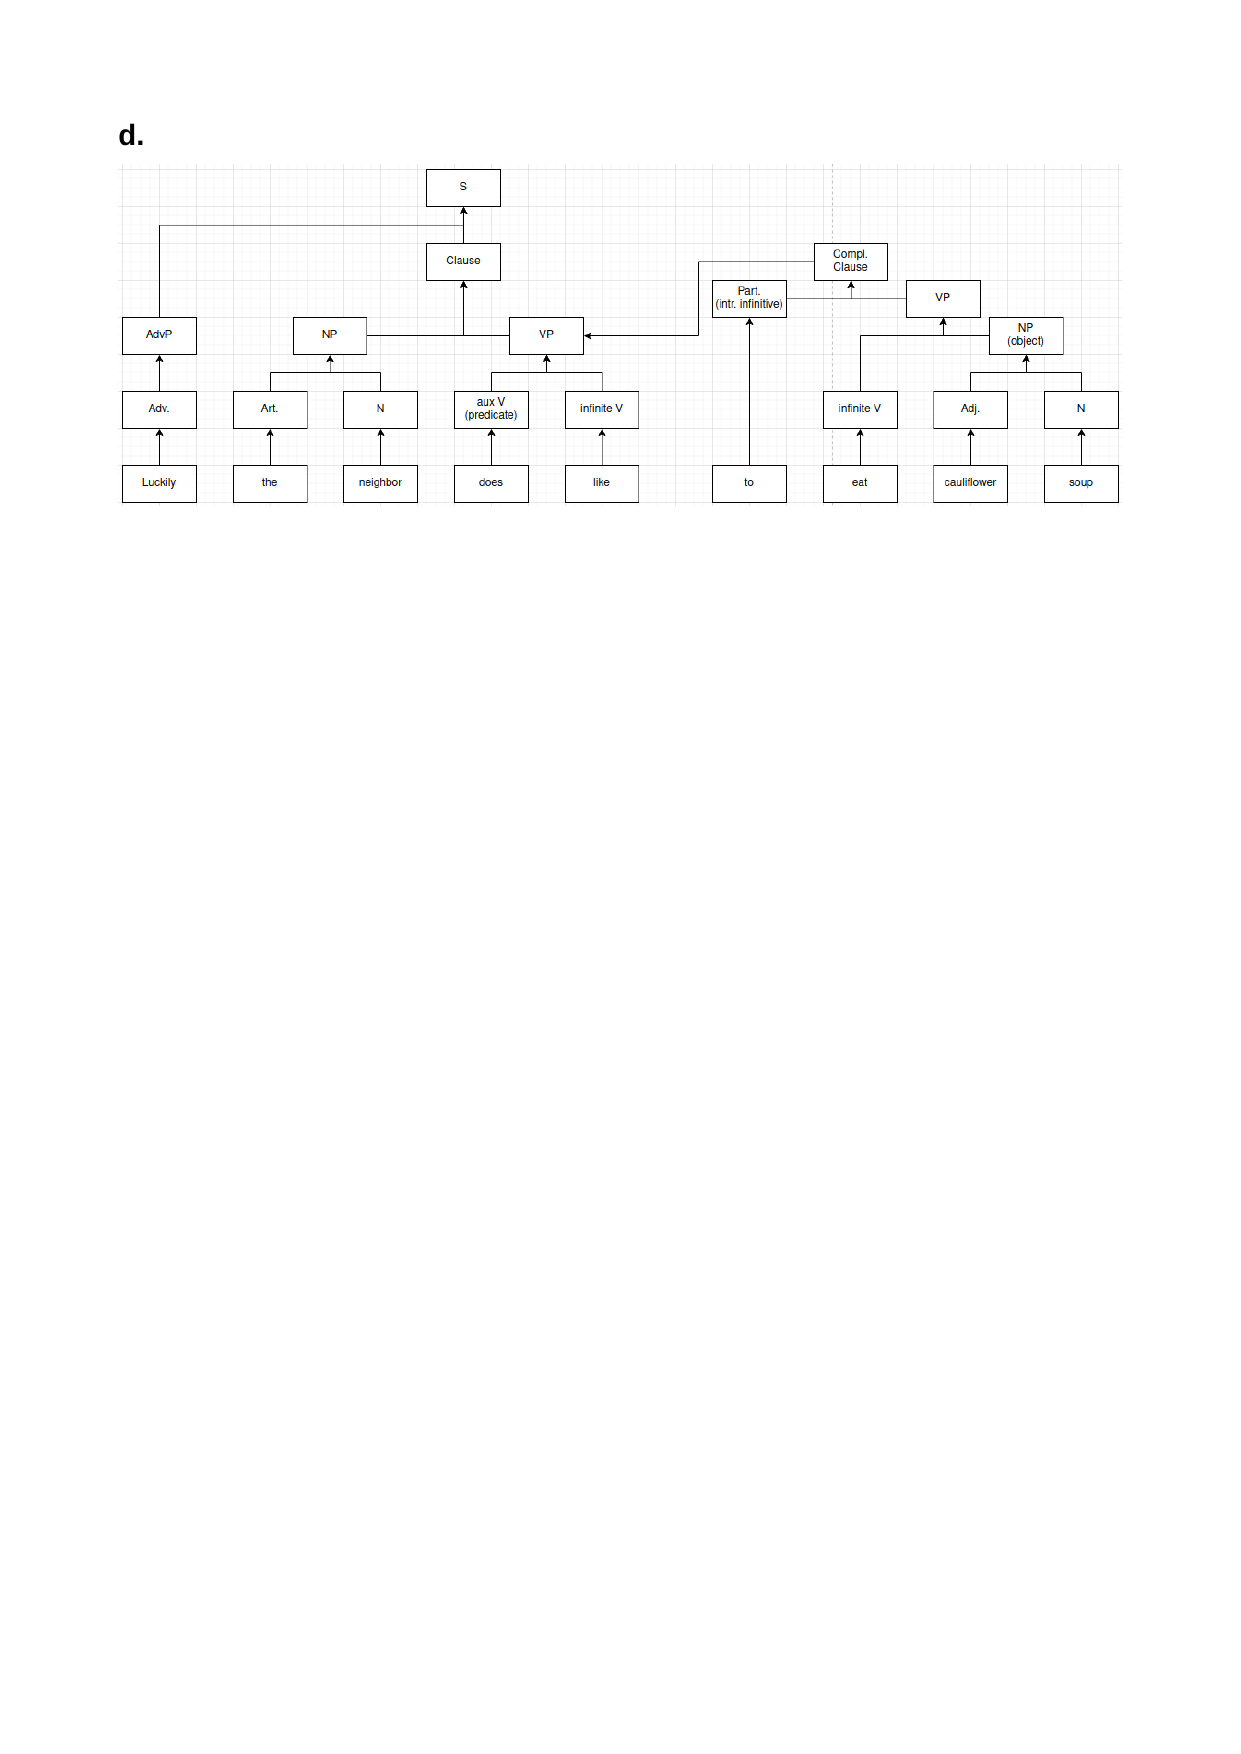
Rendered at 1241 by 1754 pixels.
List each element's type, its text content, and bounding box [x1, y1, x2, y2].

subtitle d. [118, 118, 1122, 152]
picture [118, 164, 1123, 506]
